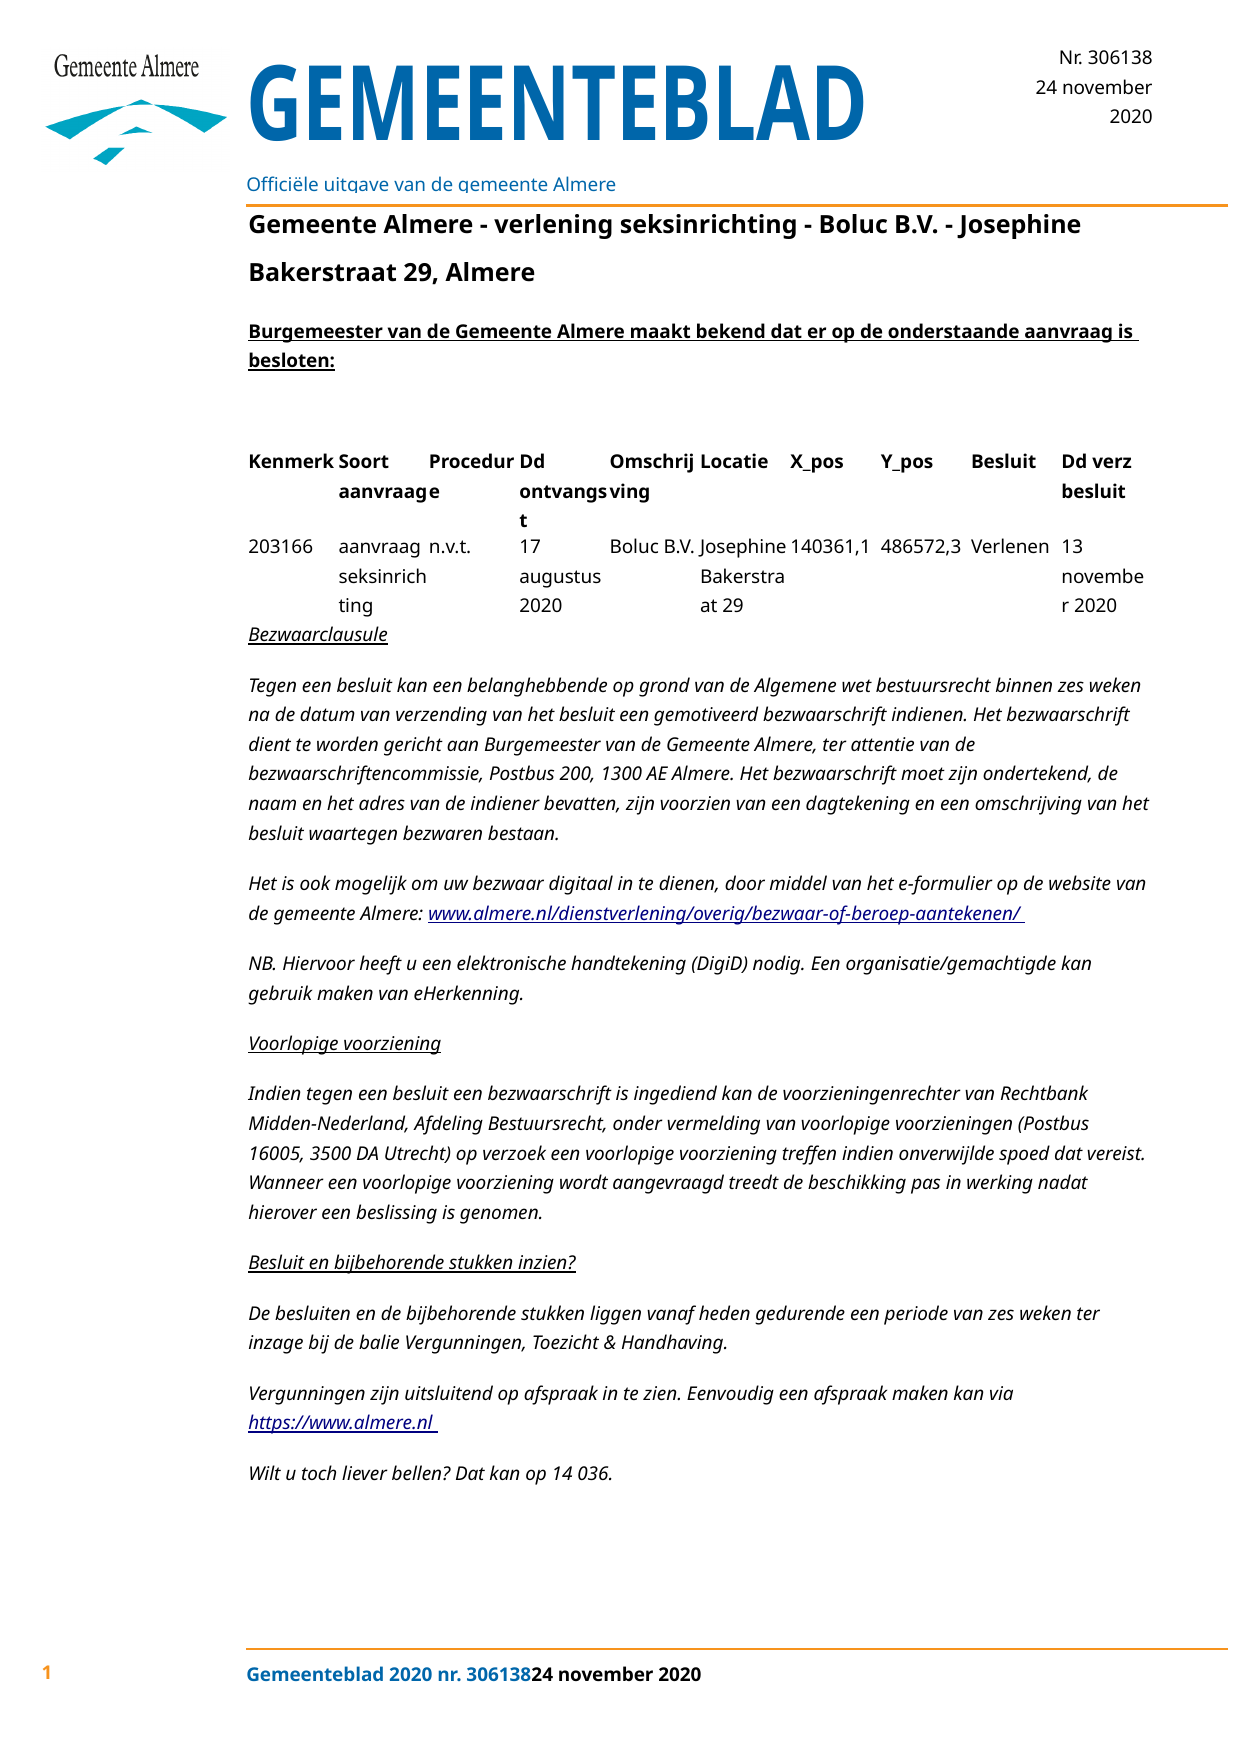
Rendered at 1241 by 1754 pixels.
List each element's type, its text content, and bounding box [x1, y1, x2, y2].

text Het is ook mogelijk om uw bezwaar digitaal in te dienen, door middel van het e-formulier op de website van de gemeente Almere: www.almere.nl/dienstverlening/overig/bezwaar-of-beroep-aantekenen/ [248, 870, 1152, 926]
text De besluiten en de bijbehorende stukken liggen vanaf heden gedurende een periode van zes weken ter inzage bij de balie Vergunningen, Toezicht & Handhaving. [248, 1300, 1152, 1355]
table_header Besluit [971, 449, 1061, 533]
table_header Procedure [429, 449, 519, 533]
table_cell 486572,3 [881, 533, 971, 618]
text Burgemeester van de Gemeente Almere maakt bekend dat er op de onderstaande aanvraag is besloten: [248, 318, 1152, 373]
table_header Omschrijving [609, 449, 700, 533]
table_cell 140361,1 [790, 533, 881, 618]
table_cell Josephine Bakerstraat 29 [700, 533, 790, 618]
text Wilt u toch liever bellen? Dat kan op 14 036. [248, 1460, 1152, 1486]
table_header X_pos [790, 449, 881, 533]
text Gemeente Almere - verlening seksinrichting - Boluc B.V. - Josephine Bakerstraat 29, Almere [248, 207, 1152, 288]
table_cell aanvraag seksinrichting [338, 533, 429, 618]
text Vergunningen zijn uitsluitend op afspraak in te zien. Eenvoudig een afspraak maken kan via https://www.almere.nl [248, 1380, 1152, 1435]
table_header Kenmerk [248, 449, 338, 533]
text Indien tegen een besluit een bezwaarschrift is ingediend kan de voorzieningenrechter van Rechtbank Midden-Nederland, Afdeling Bestuursrecht, onder vermelding van voorlopige voorzieningen (Postbus 16005, 3500 DA Utrecht) op verzoek een voorlopige voorziening treffen indien onverwijlde spoed dat vereist. Wanneer een voorlopige voorziening wordt aangevraagd treedt de beschikking pas in werking nadat hierover een beslissing is genomen. [248, 1081, 1152, 1225]
text NB. Hiervoor heeft u een elektronische handtekening (DigiD) nodig. Een organisatie/gemachtigde kan gebruik maken van eHerkenning. [248, 950, 1152, 1006]
table_cell 13 november 2020 [1061, 533, 1152, 618]
text Voorlopige voorziening [248, 1030, 1152, 1056]
text Besluit en bijbehorende stukken inzien? [248, 1249, 1152, 1275]
table_header Y_pos [881, 449, 971, 533]
table_cell 203166 [248, 533, 338, 618]
table_cell 17 augustus 2020 [519, 533, 609, 618]
table_header Dd ontvangst [519, 449, 609, 533]
table_cell Boluc B.V. [609, 533, 700, 618]
text Bezwaarclausule [248, 621, 1152, 647]
table_header Dd verz besluit [1061, 449, 1152, 533]
table_cell Verlenen [971, 533, 1061, 618]
table_header Soort aanvraag [338, 449, 429, 533]
table_cell n.v.t. [429, 533, 519, 618]
picture [41, 47, 231, 172]
text Tegen een besluit kan een belanghebbende op grond van de Algemene wet bestuursrecht binnen zes weken na de datum van verzending van het besluit een gemotiveerd bezwaarschrift indienen. Het bezwaarschrift dient te worden gericht aan Burgemeester van de Gemeente Almere, ter attentie van de bezwaarschriftencommissie, Postbus 200, 1300 AE Almere. Het bezwaarschrift moet zijn ondertekend, de naam en het adres van de indiener bevatten, zijn voorzien van een dagtekening en een omschrijving van het besluit waartegen bezwaren bestaan. [248, 672, 1152, 846]
table_header Locatie [700, 449, 790, 533]
